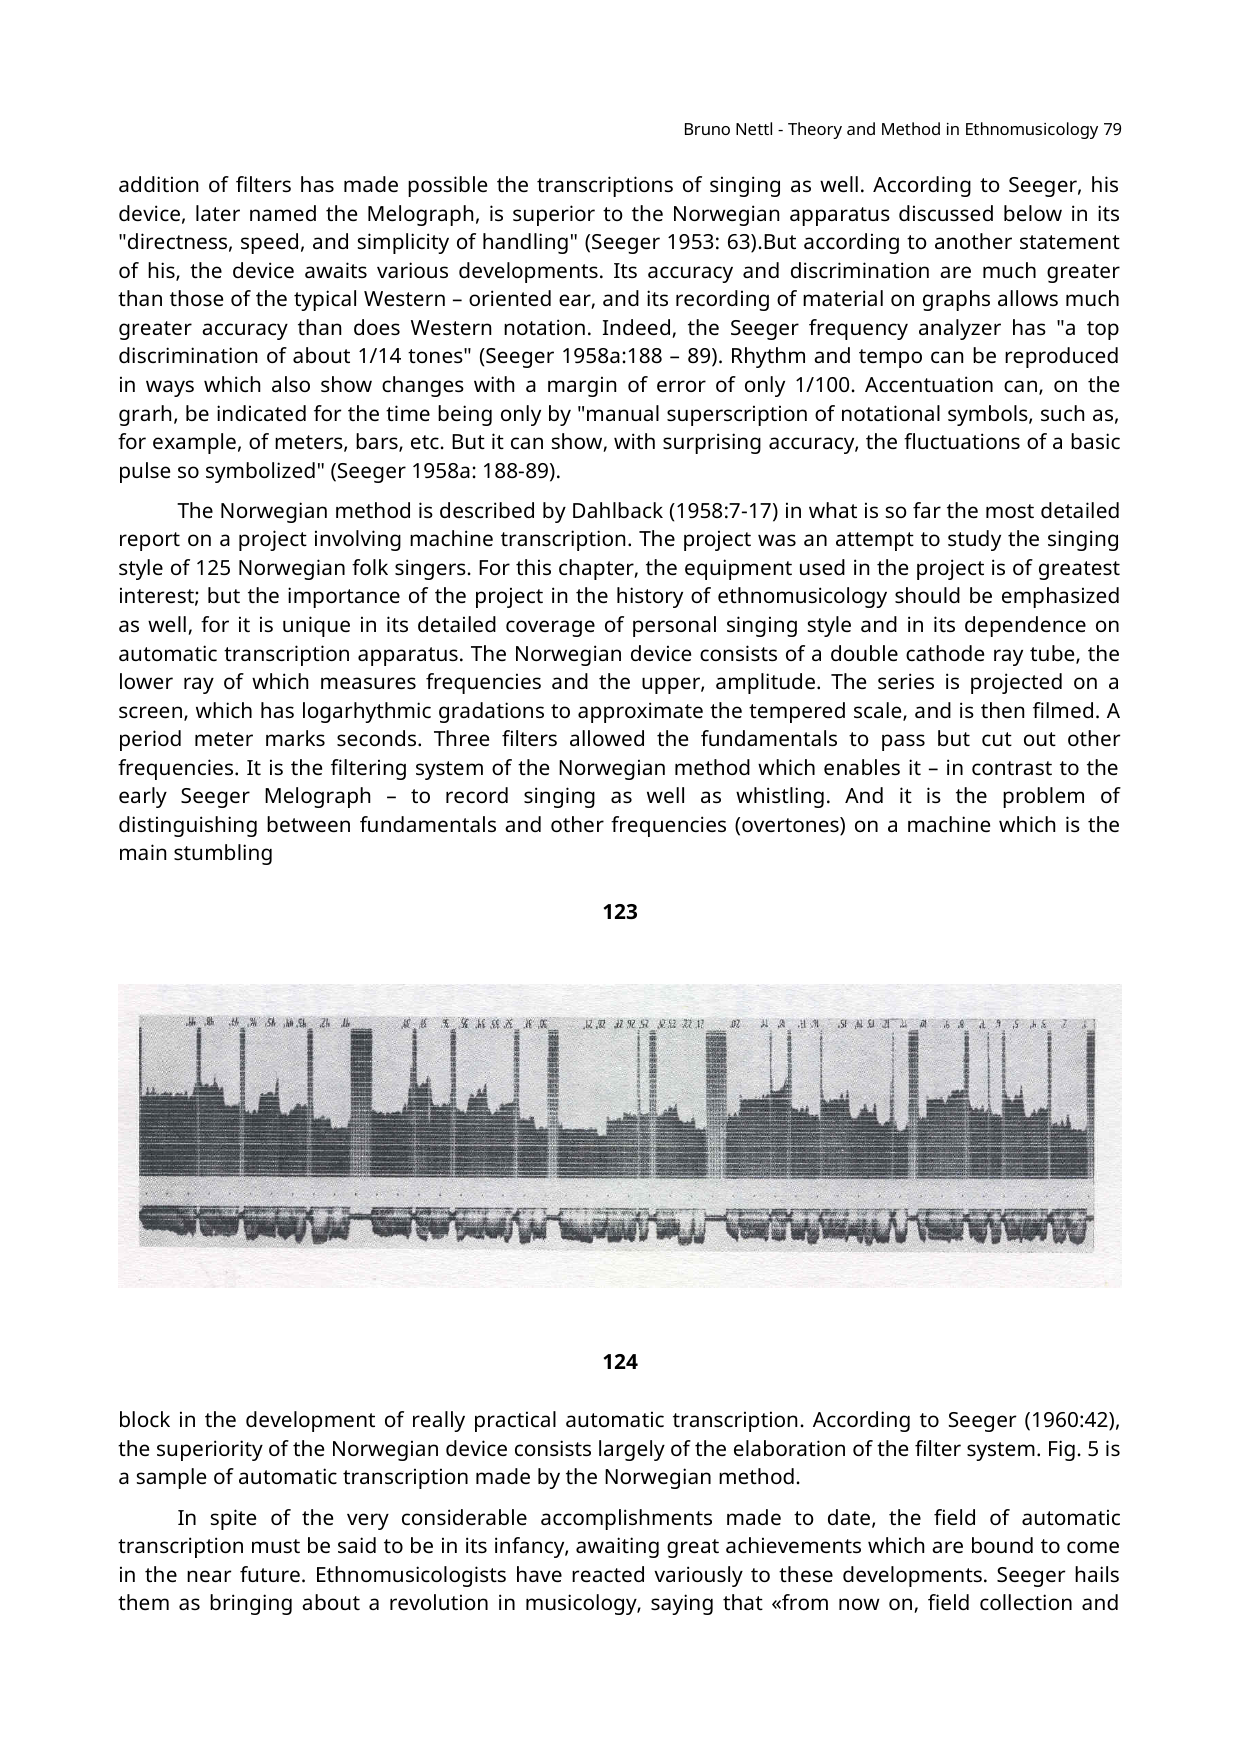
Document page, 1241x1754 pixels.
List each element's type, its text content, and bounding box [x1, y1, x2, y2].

text The Norwegian method is described by Dahlback (1958:7-17) in what is so far the most detailed report on a project involving machine transcription. The project was an attempt to study the singing style of 125 Norwegian folk singers. For this chapter, the equipment used in the project is of greatest interest; but the importance of the project in the history of ethnomusicology should be emphasized as well, for it is unique in its detailed coverage of personal singing style and in its dependence on automatic transcription apparatus. The Norwegian device consists of a double cathode ray tube, the lower ray of which measures frequencies and the upper, amplitude. The series is projected on a screen, which has logarhythmic gradations to approximate the tempered scale, and is then filmed. A period meter marks seconds. Three filters allowed the fundamentals to pass but cut out other frequencies. It is the filtering system of the Norwegian method which enables it – in contrast to the early Seeger Melograph – to record singing as well as whistling. And it is the problem of distinguishing between fundamentals and other frequencies (overtones) on a machine which is the main stumbling [118, 496, 1122, 867]
text block in the development of really practical automatic transcription. According to Seeger (1960:42), the superiority of the Norwegian device consists largely of the elaboration of the filter system. Fig. 5 is a sample of automatic transcription made by the Norwegian method. [118, 1405, 1122, 1491]
text 124 [118, 1347, 1122, 1375]
text In spite of the very considerable accomplishments made to date, the field of automatic transcription must be said to be in its infancy, awaiting great achievements which are bound to come in the near future. Ethnomusicologists have reacted variously to these developments. Seeger hails them as bringing about a revolution in musicology, saying that «from now on, field collection and [118, 1503, 1122, 1617]
text 123 [118, 897, 1122, 926]
picture [118, 984, 1122, 1288]
text addition of filters has made possible the transcriptions of singing as well. According to Seeger, his device, later named the Melograph, is superior to the Norwegian apparatus discussed below in its "directness, speed, and simplicity of handling" (Seeger 1953: 63).But according to another statement of his, the device awaits various developments. Its accuracy and discrimination are much greater than those of the typical Western – oriented ear, and its recording of material on graphs allows much greater accuracy than does Western notation. Indeed, the Seeger frequency analyzer has "a top discrimination of about 1/14 tones" (Seeger 1958a:188 – 89). Rhythm and tempo can be reproduced in ways which also show changes with a margin of error of only 1/100. Accentuation can, on the grarh, be indicated for the time being only by "manual superscription of notational symbols, such as, for example, of meters, bars, etc. But it can show, with surprising accuracy, the fluctuations of a basic pulse so symbolized" (Seeger 1958a: 188-89). [118, 170, 1122, 484]
